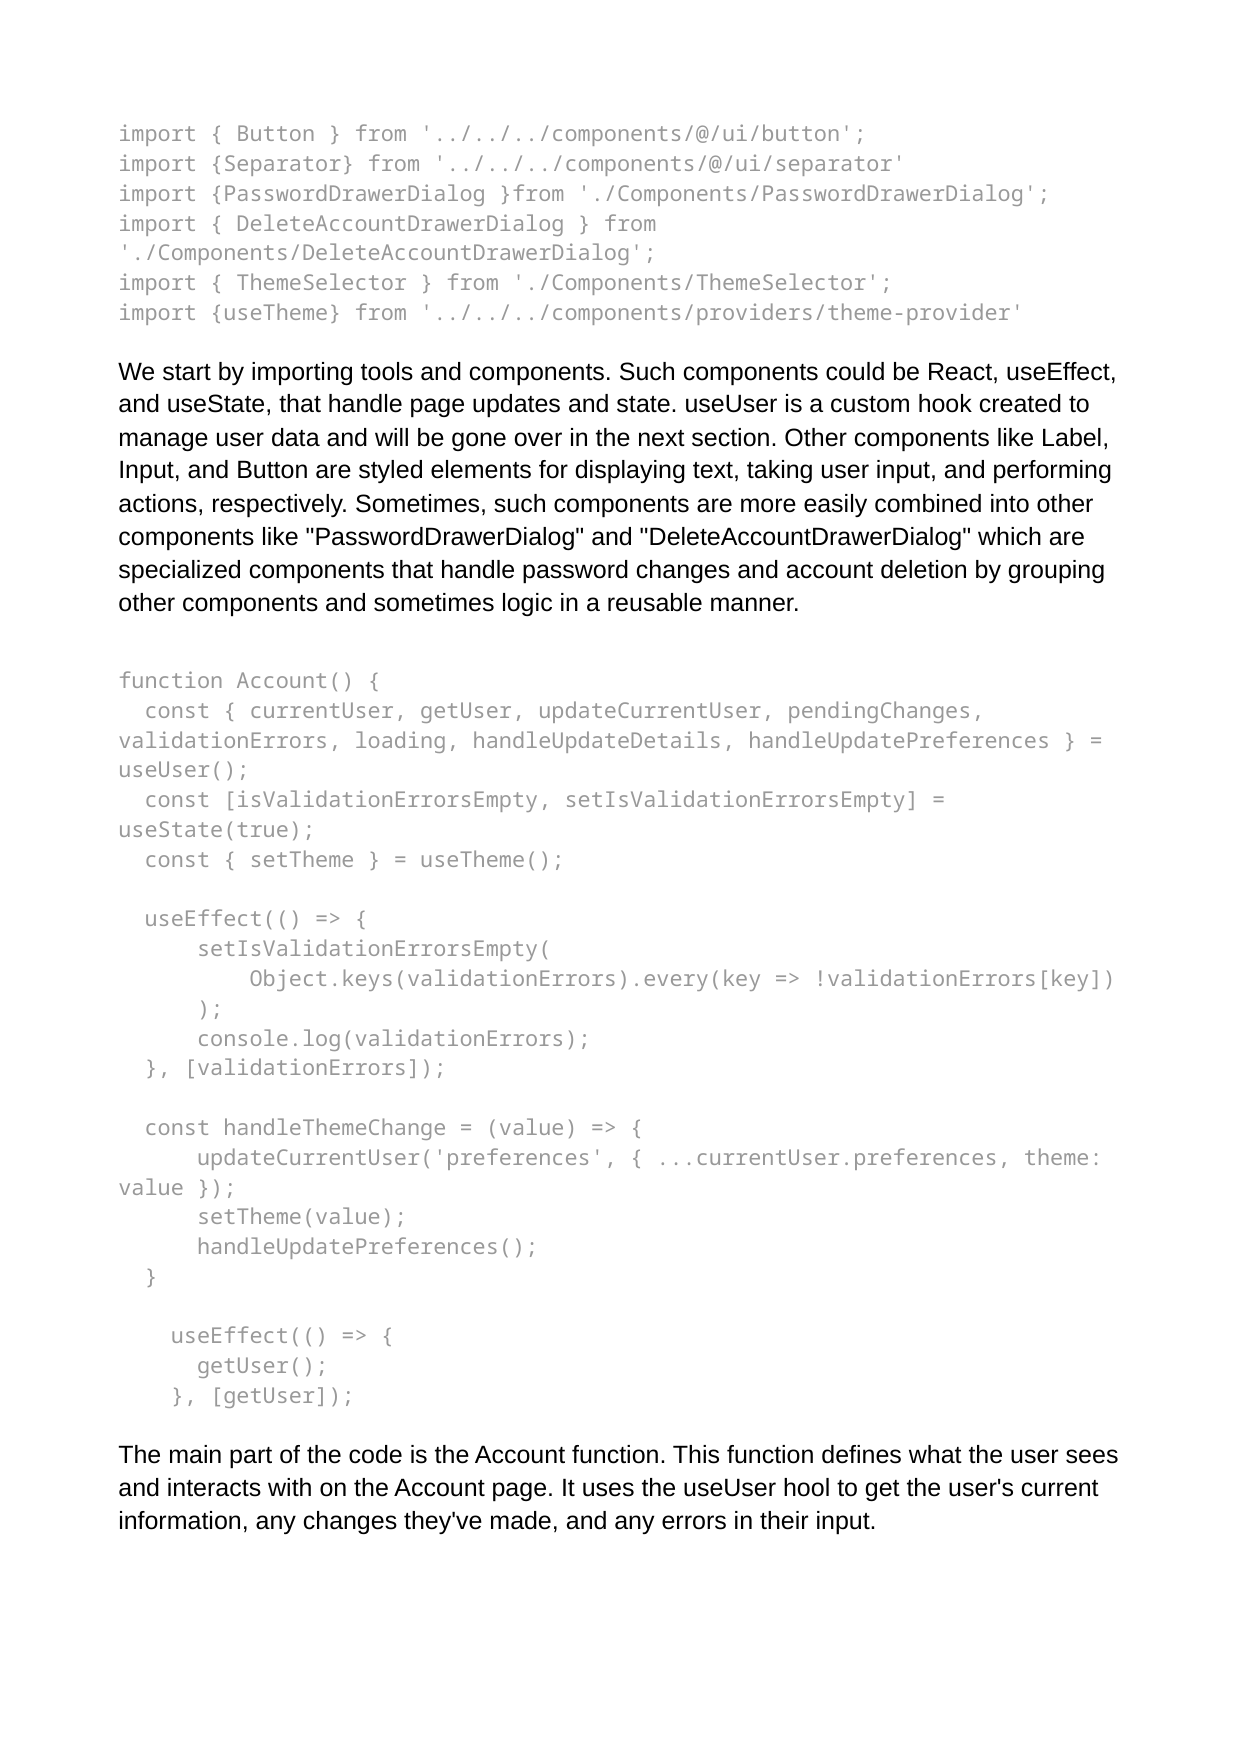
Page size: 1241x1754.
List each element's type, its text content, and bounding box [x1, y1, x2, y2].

text Object.keys(validationErrors).every(key => !validationErrors[key]) [118, 963, 1122, 993]
text import {useTheme} from '../../../components/providers/theme-provider' [118, 297, 1122, 327]
text }, [validationErrors]); [118, 1052, 1122, 1082]
text console.log(validationErrors); [118, 1022, 1122, 1052]
text const [isValidationErrorsEmpty, setIsValidationErrorsEmpty] = useState(true); [118, 784, 1122, 844]
text } [118, 1261, 1122, 1291]
text We start by importing tools and components. Such components could be React, useEffect, and useState, that handle page updates and state. useUser is a custom hook created to manage user data and will be gone over in the next section. Other components like Label, Input, and Button are styled elements for displaying text, taking user input, and performing actions, respectively. Sometimes, such components are more easily combined into other components like "PasswordDrawerDialog" and "DeleteAccountDrawerDialog" which are specialized components that handle password changes and account deletion by grouping other components and sometimes logic in a reusable manner. [118, 356, 1122, 616]
text }, [getUser]); [118, 1380, 1122, 1410]
text setIsValidationErrorsEmpty( [118, 933, 1122, 963]
text import { DeleteAccountDrawerDialog } from './Components/DeleteAccountDrawerDialog'; [118, 207, 1122, 267]
text import { Button } from '../../../components/@/ui/button'; [118, 118, 1122, 148]
text const handleThemeChange = (value) => { [118, 1112, 1122, 1142]
text import {PasswordDrawerDialog }from './Components/PasswordDrawerDialog'; [118, 178, 1122, 207]
text useEffect(() => { [118, 903, 1122, 933]
text The main part of the code is the Account function. This function defines what the user sees and interacts with on the Account page. It uses the useUser hool to get the user's current information, any changes they've made, and any errors in their input. [118, 1439, 1122, 1534]
text import { ThemeSelector } from './Components/ThemeSelector'; [118, 267, 1122, 297]
text ); [118, 993, 1122, 1022]
text const { currentUser, getUser, updateCurrentUser, pendingChanges, validationErrors, loading, handleUpdateDetails, handleUpdatePreferences } = useUser(); [118, 695, 1122, 784]
text function Account() { [118, 665, 1122, 695]
text const { setTheme } = useTheme(); [118, 844, 1122, 873]
text handleUpdatePreferences(); [118, 1231, 1122, 1261]
text getUser(); [118, 1350, 1122, 1380]
text setTheme(value); [118, 1201, 1122, 1231]
text updateCurrentUser('preferences', { ...currentUser.preferences, theme: value }); [118, 1142, 1122, 1201]
text useEffect(() => { [118, 1320, 1122, 1350]
text import {Separator} from '../../../components/@/ui/separator' [118, 148, 1122, 178]
